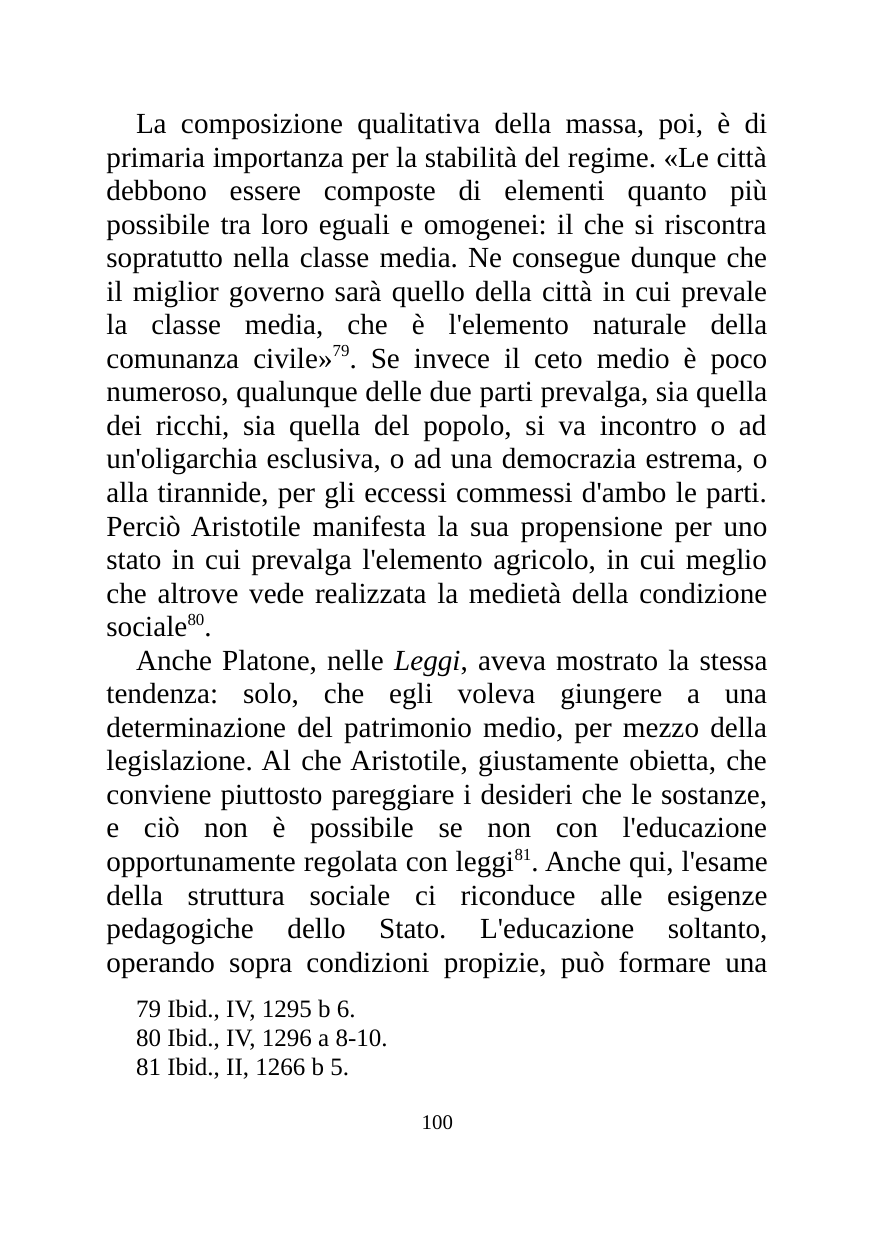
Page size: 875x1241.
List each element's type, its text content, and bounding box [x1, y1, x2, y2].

text La composizione qualitativa della massa, poi, è di primaria importanza per la stabilità del regime. «Le città debbono essere composte di elementi quanto più possibile tra loro eguali e omogenei: il che si riscontra sopratutto nella classe media. Ne consegue dunque che il miglior governo sarà quello della città in cui prevale la classe media, che è l'elemento naturale della comunanza civile». Se invece il ceto medio è poco numeroso, qualunque delle due parti prevalga, sia quella dei ricchi, sia quella del popolo, si va incontro o ad un'oligarchia esclusiva, o ad una democrazia estrema, o alla tirannide, per gli eccessi commessi d'ambo le parti. Perciò Aristotile manifesta la sua propensione per uno stato in cui prevalga l'elemento agricolo, in cui meglio che altrove vede realizzata la medietà della condizione sociale. [106, 106, 768, 643]
text Ibid., IV, 1296 a 8-10. [106, 1023, 768, 1052]
text Anche Platone, nelle Leggi, aveva mostrato la stessa tendenza: solo, che egli voleva giungere a una determinazione del patrimonio medio, per mezzo della legislazione. Al che Aristotile, giustamente obietta, che conviene piuttosto pareggiare i desideri che le sostanze, e ciò non è possibile se non con l'educazione opportunamente regolata con leggi. Anche qui, l'esame della struttura sociale ci riconduce alle esigenze pedagogiche dello Stato. L'educazione soltanto, operando sopra condizioni propizie, può formare una [106, 643, 768, 978]
text Ibid., II, 1266 b 5. [106, 1052, 768, 1080]
text Ibid., IV, 1295 b 6. [106, 994, 768, 1023]
